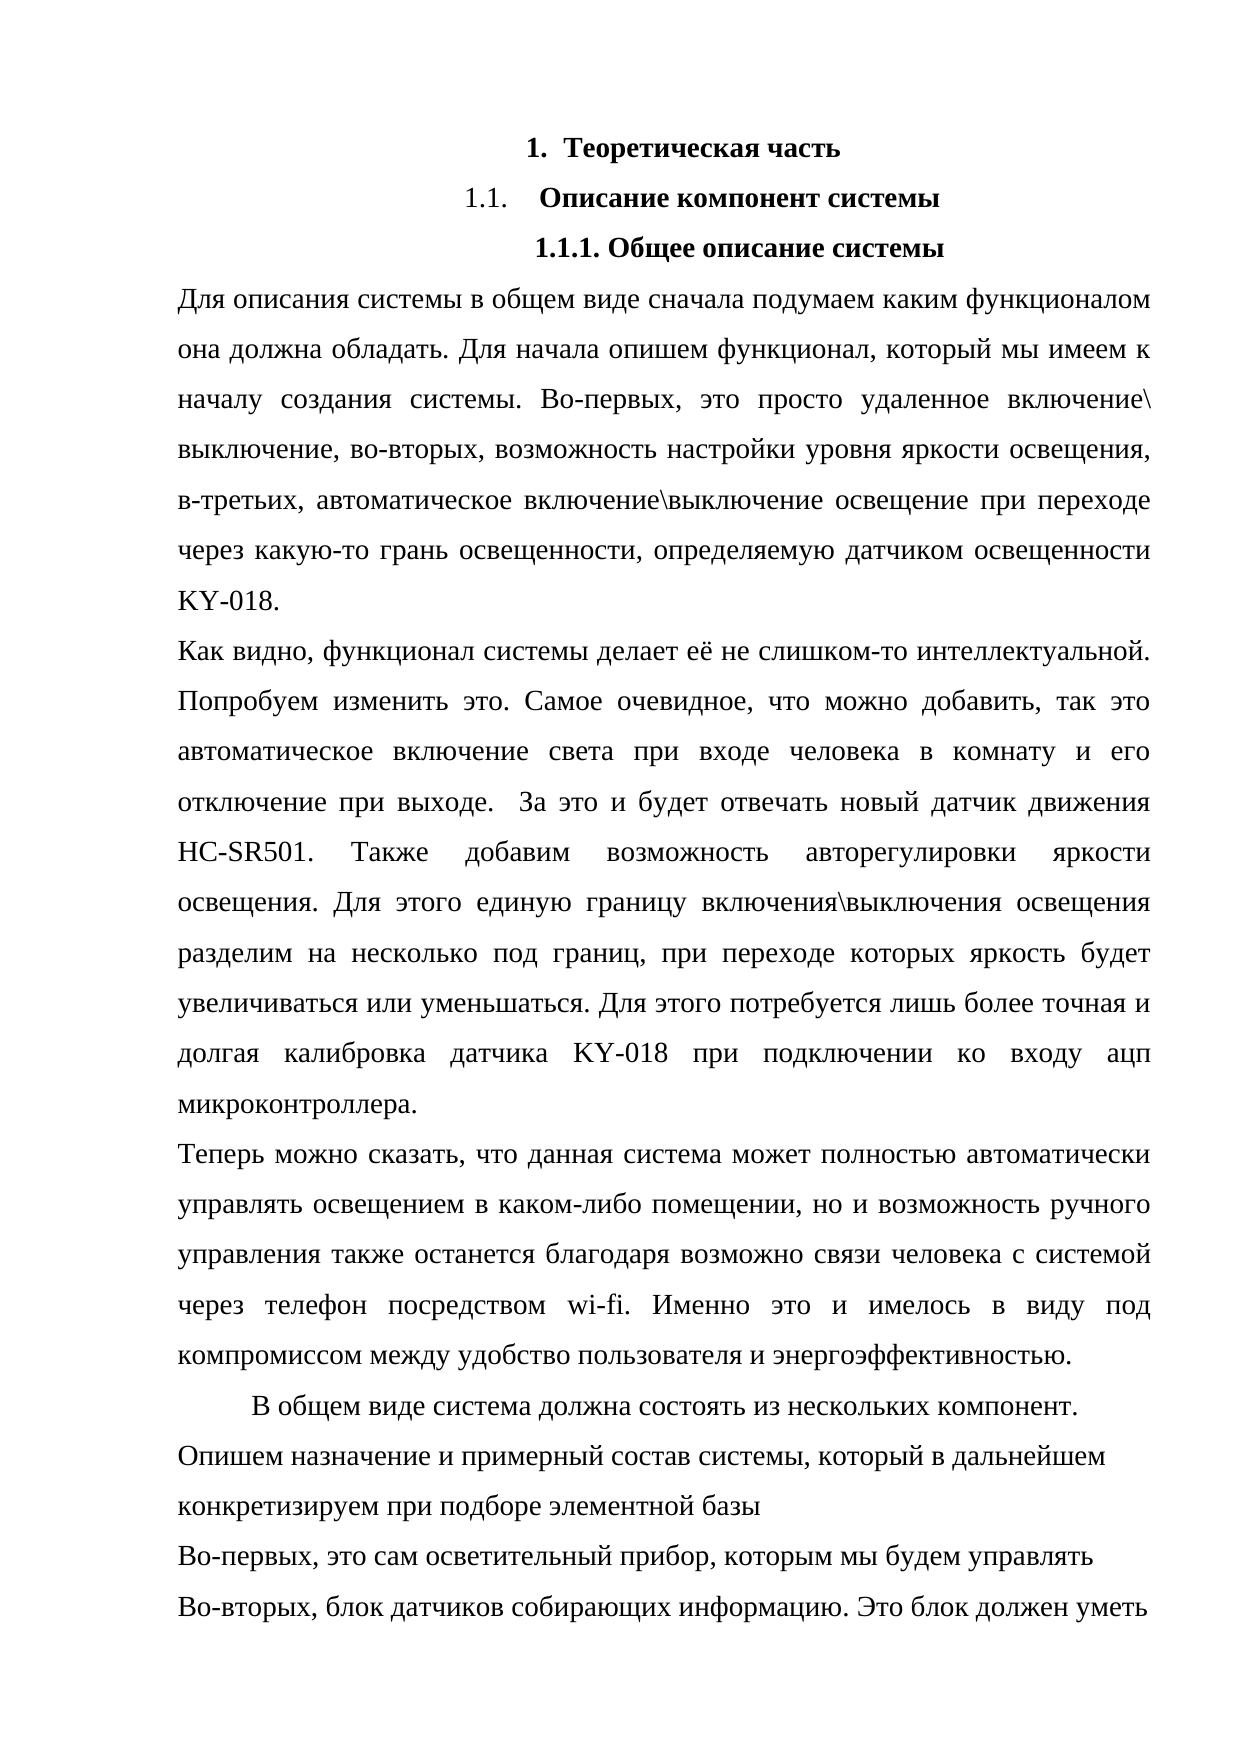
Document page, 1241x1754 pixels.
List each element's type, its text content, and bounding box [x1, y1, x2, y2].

text Во-первых, это сам осветительный прибор, которым мы будем управлять Во-вторых, блок датчиков собирающих информацию. Это блок должен уметь [177, 1538, 1152, 1622]
list Как видно, функционал системы делает её не слишком-то интеллектуальной. Попробуем изменить это. Самое очевидное, что можно добавить, так это автоматическое включение света при входе человека в комнату и его отключение при выходе. За это и будет отвечать новый датчик движения HC-SR501. Также добавим возможность авторегулировки яркости освещения. Для этого единую границу включения\выключения освещения разделим на несколько под границ, при переходе которых яркость будет увеличиваться или уменьшаться. Для этого потребуется лишь более точная и долгая калибровка датчика KY-018 при подключении ко входу ацп микроконтроллера. [177, 633, 1152, 1119]
list Для описания системы в общем виде сначала подумаем каким функционалом она должна обладать. Для начала опишем функционал, который мы имеем к началу создания системы. Во-первых, это просто удаленное включение\выключение, во-вторых, возможность настройки уровня яркости освещения, в-третьих, автоматическое включение\выключение освещение при переходе через какую-то грань освещенности, определяемую датчиком освещенности KY-018. [177, 281, 1152, 616]
list Описание компонент системы [252, 180, 1152, 214]
list 1.1.1. Общее описание системы [252, 230, 1152, 264]
list Теперь можно сказать, что данная система может полностью автоматически управлять освещением в каком-либо помещении, но и возможность ручного управления также останется благодаря возможно связи человека с системой через телефон посредством wi-fi. Именно это и имелось в виду под компромиссом между удобство пользователя и энергоэффективностью. [177, 1136, 1152, 1371]
list Теоретическая часть [215, 130, 1152, 163]
text В общем виде система должна состоять из нескольких компонент. Опишем назначение и примерный состав системы, который в дальнейшем конкретизируем при подборе элементной базы [177, 1388, 1152, 1522]
